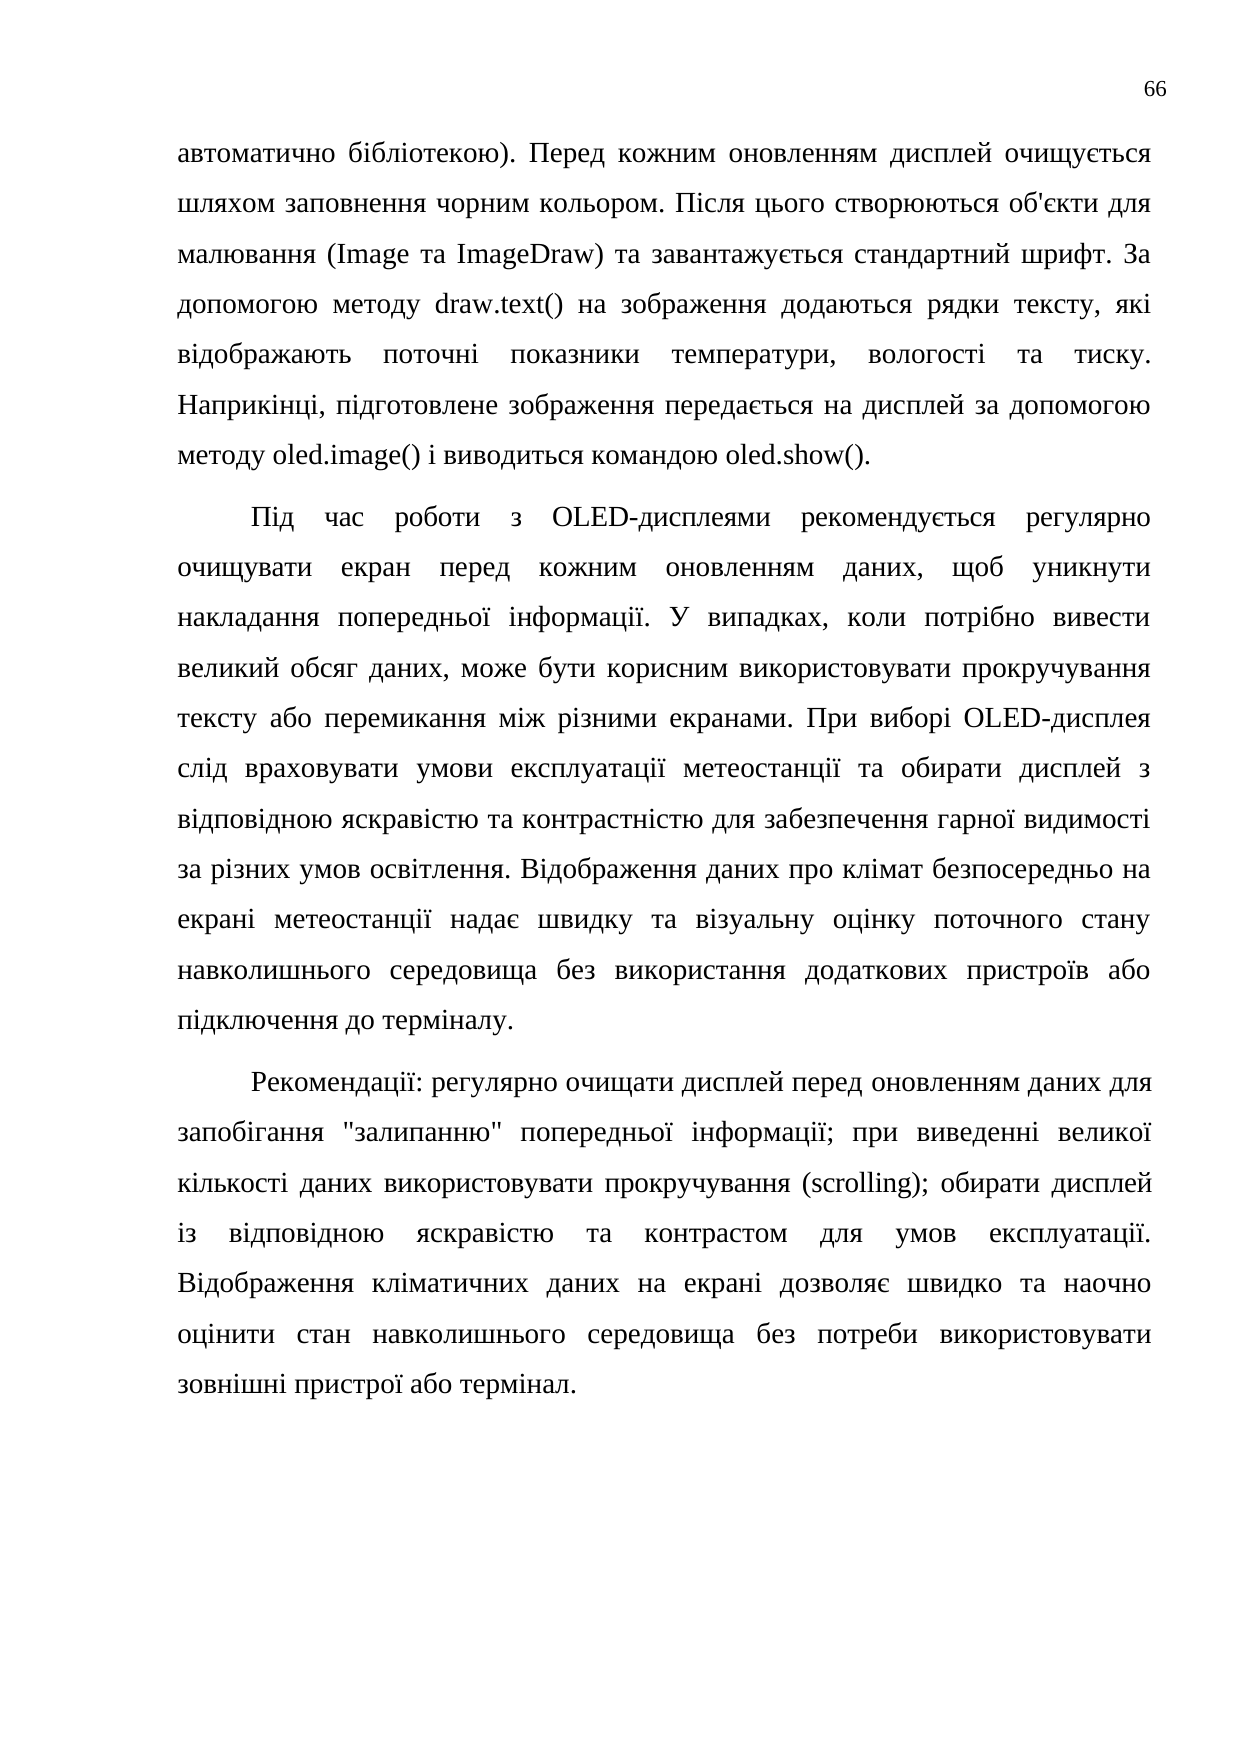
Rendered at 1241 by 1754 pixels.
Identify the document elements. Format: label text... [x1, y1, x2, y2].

text автоматично бібліотекою). Перед кожним оновленням дисплей очищується шляхом заповнення чорним кольором. Після цього створюються об'єкти для малювання (Image та ImageDraw) та завантажується стандартний шрифт. За допомогою методу draw.text() на зображення додаються рядки тексту, які відображають поточні показники температури, вологості та тиску. Наприкінці, підготовлене зображення передається на дисплей за допомогою методу oled.image() і виводиться командою oled.show(). [177, 135, 1152, 471]
text Під час роботи з OLED-дисплеями рекомендується регулярно очищувати екран перед кожним оновленням даних, щоб уникнути накладання попередньої інформації. У випадках, коли потрібно вивести великий обсяг даних, може бути корисним використовувати прокручування тексту або перемикання між різними екранами. При виборі OLED-дисплея слід враховувати умови експлуатації метеостанції та обирати дисплей з відповідною яскравістю та контрастністю для забезпечення гарної видимості за різних умов освітлення. Відображення даних про клімат безпосередньо на екрані метеостанції надає швидку та візуальну оцінку поточного стану навколишнього середовища без використання додаткових пристроїв або підключення до терміналу. [177, 499, 1151, 1036]
text Рекомендації: регулярно очищати дисплей перед оновленням даних для запобігання "залипанню" попередньої інформації; при виведенні великої кількості даних використовувати прокручування (scrolling); обирати дисплей із відповідною яскравістю та контрастом для умов експлуатації. Відображення кліматичних даних на екрані дозволяє швидко та наочно оцінити стан навколишнього середовища без потреби використовувати зовнішні пристрої або термінал. [177, 1064, 1152, 1399]
